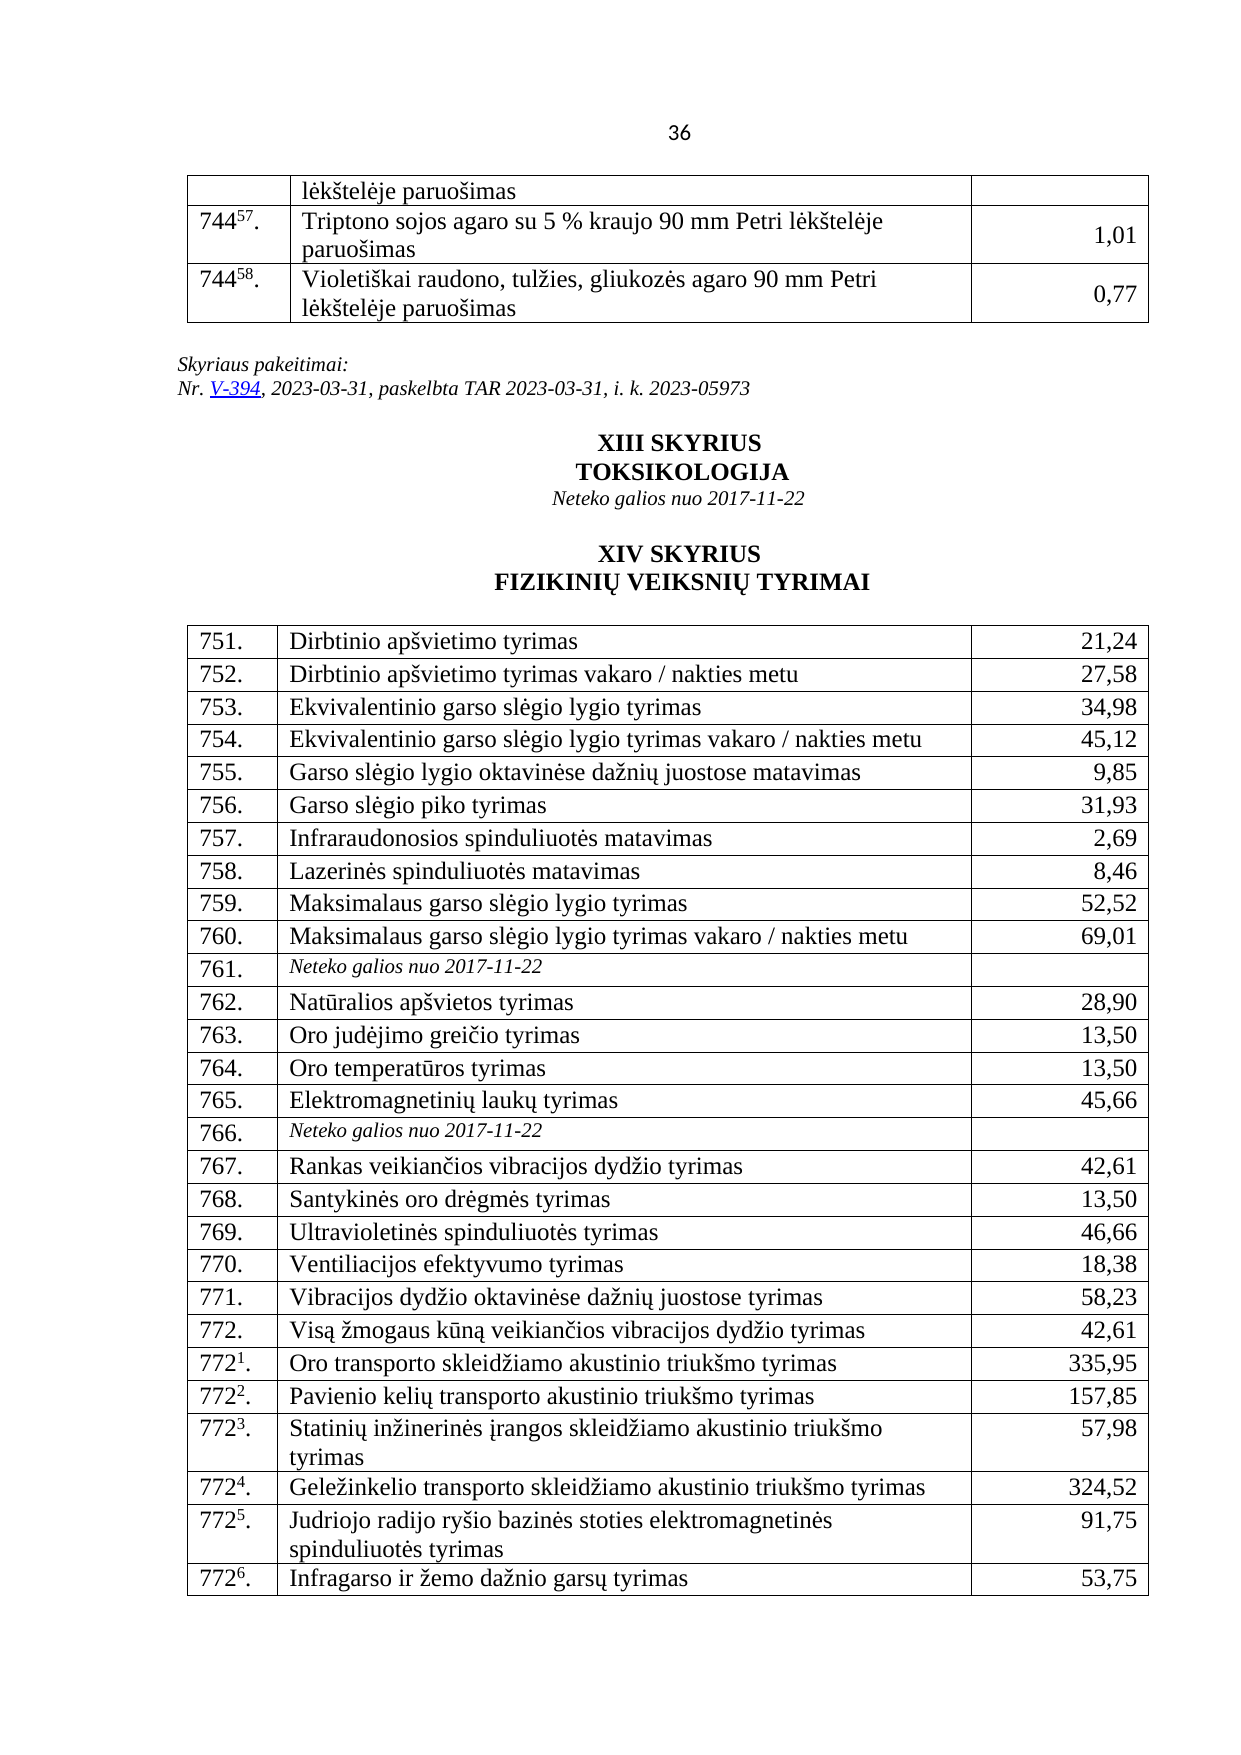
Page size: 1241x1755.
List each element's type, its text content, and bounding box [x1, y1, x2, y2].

text XIV SKYRIUS [177, 539, 1181, 567]
table_cell 57,98 [972, 1414, 1148, 1471]
table_cell 771. [188, 1282, 277, 1314]
table_cell Triptono sojos agaro su 5 % kraujo 90 mm Petri lėkštelėje paruošimas [291, 206, 971, 263]
table_cell 34,98 [972, 692, 1148, 723]
table_cell 1,01 [972, 206, 1148, 263]
table_cell 42,61 [972, 1315, 1148, 1347]
table_cell [972, 176, 1148, 205]
table_cell 767. [188, 1151, 277, 1183]
table_cell 45,66 [972, 1085, 1148, 1117]
table_cell [188, 176, 290, 205]
table_cell 760. [188, 921, 277, 953]
table_cell Ultravioletinės spinduliuotės tyrimas [278, 1217, 971, 1248]
table_cell 53,75 [972, 1564, 1148, 1595]
table_cell Judriojo radijo ryšio bazinės stoties elektromagnetinės spinduliuotės tyrimas [278, 1505, 971, 1562]
table_cell 157,85 [972, 1381, 1148, 1412]
table_cell 758. [188, 856, 277, 887]
table_cell 46,66 [972, 1217, 1148, 1248]
table_cell Maksimalaus garso slėgio lygio tyrimas [278, 889, 971, 920]
table_cell 74457. [188, 206, 290, 263]
table_cell 755. [188, 757, 277, 789]
table_cell 7721. [188, 1348, 277, 1380]
table_cell 18,38 [972, 1250, 1148, 1281]
table_cell Pavienio kelių transporto akustinio triukšmo tyrimas [278, 1381, 971, 1412]
table_cell 27,58 [972, 659, 1148, 691]
table_cell 58,23 [972, 1282, 1148, 1314]
table_cell Infragarso ir žemo dažnio garsų tyrimas [278, 1564, 971, 1595]
table_cell lėkštelėje paruošimas [291, 176, 971, 205]
table_cell 2,69 [972, 823, 1148, 855]
table_cell Maksimalaus garso slėgio lygio tyrimas vakaro / nakties metu [278, 921, 971, 953]
text Neteko galios nuo 2017-11-22 [177, 486, 1181, 510]
table_cell 756. [188, 790, 277, 822]
table_cell 763. [188, 1020, 277, 1052]
table_cell Santykinės oro drėgmės tyrimas [278, 1184, 971, 1216]
table_cell 42,61 [972, 1151, 1148, 1183]
table_cell 761. [188, 954, 277, 986]
table_cell 769. [188, 1217, 277, 1248]
table_cell 768. [188, 1184, 277, 1216]
table_cell Neteko galios nuo 2017-11-22 [278, 1118, 971, 1150]
table_cell Ekvivalentinio garso slėgio lygio tyrimas [278, 692, 971, 723]
table_cell 7722. [188, 1381, 277, 1412]
table_cell 69,01 [972, 921, 1148, 953]
table_cell 45,12 [972, 725, 1148, 756]
table_cell Dirbtinio apšvietimo tyrimas vakaro / nakties metu [278, 659, 971, 691]
table_cell Neteko galios nuo 2017-11-22 [278, 954, 971, 986]
table_cell [972, 1118, 1148, 1150]
table_cell Infraraudonosios spinduliuotės matavimas [278, 823, 971, 855]
table_header 751. [188, 626, 277, 658]
table_cell 752. [188, 659, 277, 691]
table_cell 7726. [188, 1564, 277, 1595]
table_cell Garso slėgio lygio oktavinėse dažnių juostose matavimas [278, 757, 971, 789]
text FIZIKINIŲ VEIKSNIŲ TYRIMAI [177, 567, 1181, 596]
text XIII SKYRIUS [177, 428, 1181, 457]
table_cell 13,50 [972, 1184, 1148, 1216]
table_cell 759. [188, 889, 277, 920]
table_cell 764. [188, 1053, 277, 1084]
table_cell 772. [188, 1315, 277, 1347]
table_header Dirbtinio apšvietimo tyrimas [278, 626, 971, 658]
table_cell Ekvivalentinio garso slėgio lygio tyrimas vakaro / nakties metu [278, 725, 971, 756]
table_cell 753. [188, 692, 277, 723]
table_cell Oro transporto skleidžiamo akustinio triukšmo tyrimas [278, 1348, 971, 1380]
table_cell 0,77 [972, 264, 1148, 322]
table_cell Rankas veikiančios vibracijos dydžio tyrimas [278, 1151, 971, 1183]
table_cell 762. [188, 987, 277, 1019]
table_cell Geležinkelio transporto skleidžiamo akustinio triukšmo tyrimas [278, 1472, 971, 1504]
table_cell 757. [188, 823, 277, 855]
table_header 21,24 [972, 626, 1148, 658]
text Nr. V-394, 2023-03-31, paskelbta TAR 2023-03-31, i. k. 2023-05973 [177, 376, 1181, 400]
table_cell 74458. [188, 264, 290, 322]
table_cell 770. [188, 1250, 277, 1281]
table_cell 7725. [188, 1505, 277, 1562]
table_cell 28,90 [972, 987, 1148, 1019]
text TOKSIKOLOGIJA [177, 457, 1181, 486]
table_cell Natūralios apšvietos tyrimas [278, 987, 971, 1019]
table_cell 31,93 [972, 790, 1148, 822]
table_cell 13,50 [972, 1020, 1148, 1052]
table_cell Ventiliacijos efektyvumo tyrimas [278, 1250, 971, 1281]
table_cell Oro judėjimo greičio tyrimas [278, 1020, 971, 1052]
table_cell Lazerinės spinduliuotės matavimas [278, 856, 971, 887]
table_cell 766. [188, 1118, 277, 1150]
table_cell 8,46 [972, 856, 1148, 887]
table_cell 765. [188, 1085, 277, 1117]
table_cell 91,75 [972, 1505, 1148, 1562]
table_cell Vibracijos dydžio oktavinėse dažnių juostose tyrimas [278, 1282, 971, 1314]
text Skyriaus pakeitimai: [177, 352, 1181, 376]
table_cell 7724. [188, 1472, 277, 1504]
table_cell 52,52 [972, 889, 1148, 920]
table_cell Statinių inžinerinės įrangos skleidžiamo akustinio triukšmo tyrimas [278, 1414, 971, 1471]
table_cell Oro temperatūros tyrimas [278, 1053, 971, 1084]
table_cell 13,50 [972, 1053, 1148, 1084]
table_cell Elektromagnetinių laukų tyrimas [278, 1085, 971, 1117]
table_cell 9,85 [972, 757, 1148, 789]
table_cell 324,52 [972, 1472, 1148, 1504]
table_cell 335,95 [972, 1348, 1148, 1380]
table_cell Visą žmogaus kūną veikiančios vibracijos dydžio tyrimas [278, 1315, 971, 1347]
table_cell 754. [188, 725, 277, 756]
table_cell [972, 954, 1148, 986]
table_cell 7723. [188, 1414, 277, 1471]
table_cell Garso slėgio piko tyrimas [278, 790, 971, 822]
table_cell Violetiškai raudono, tulžies, gliukozės agaro 90 mm Petri lėkštelėje paruošimas [291, 264, 971, 322]
